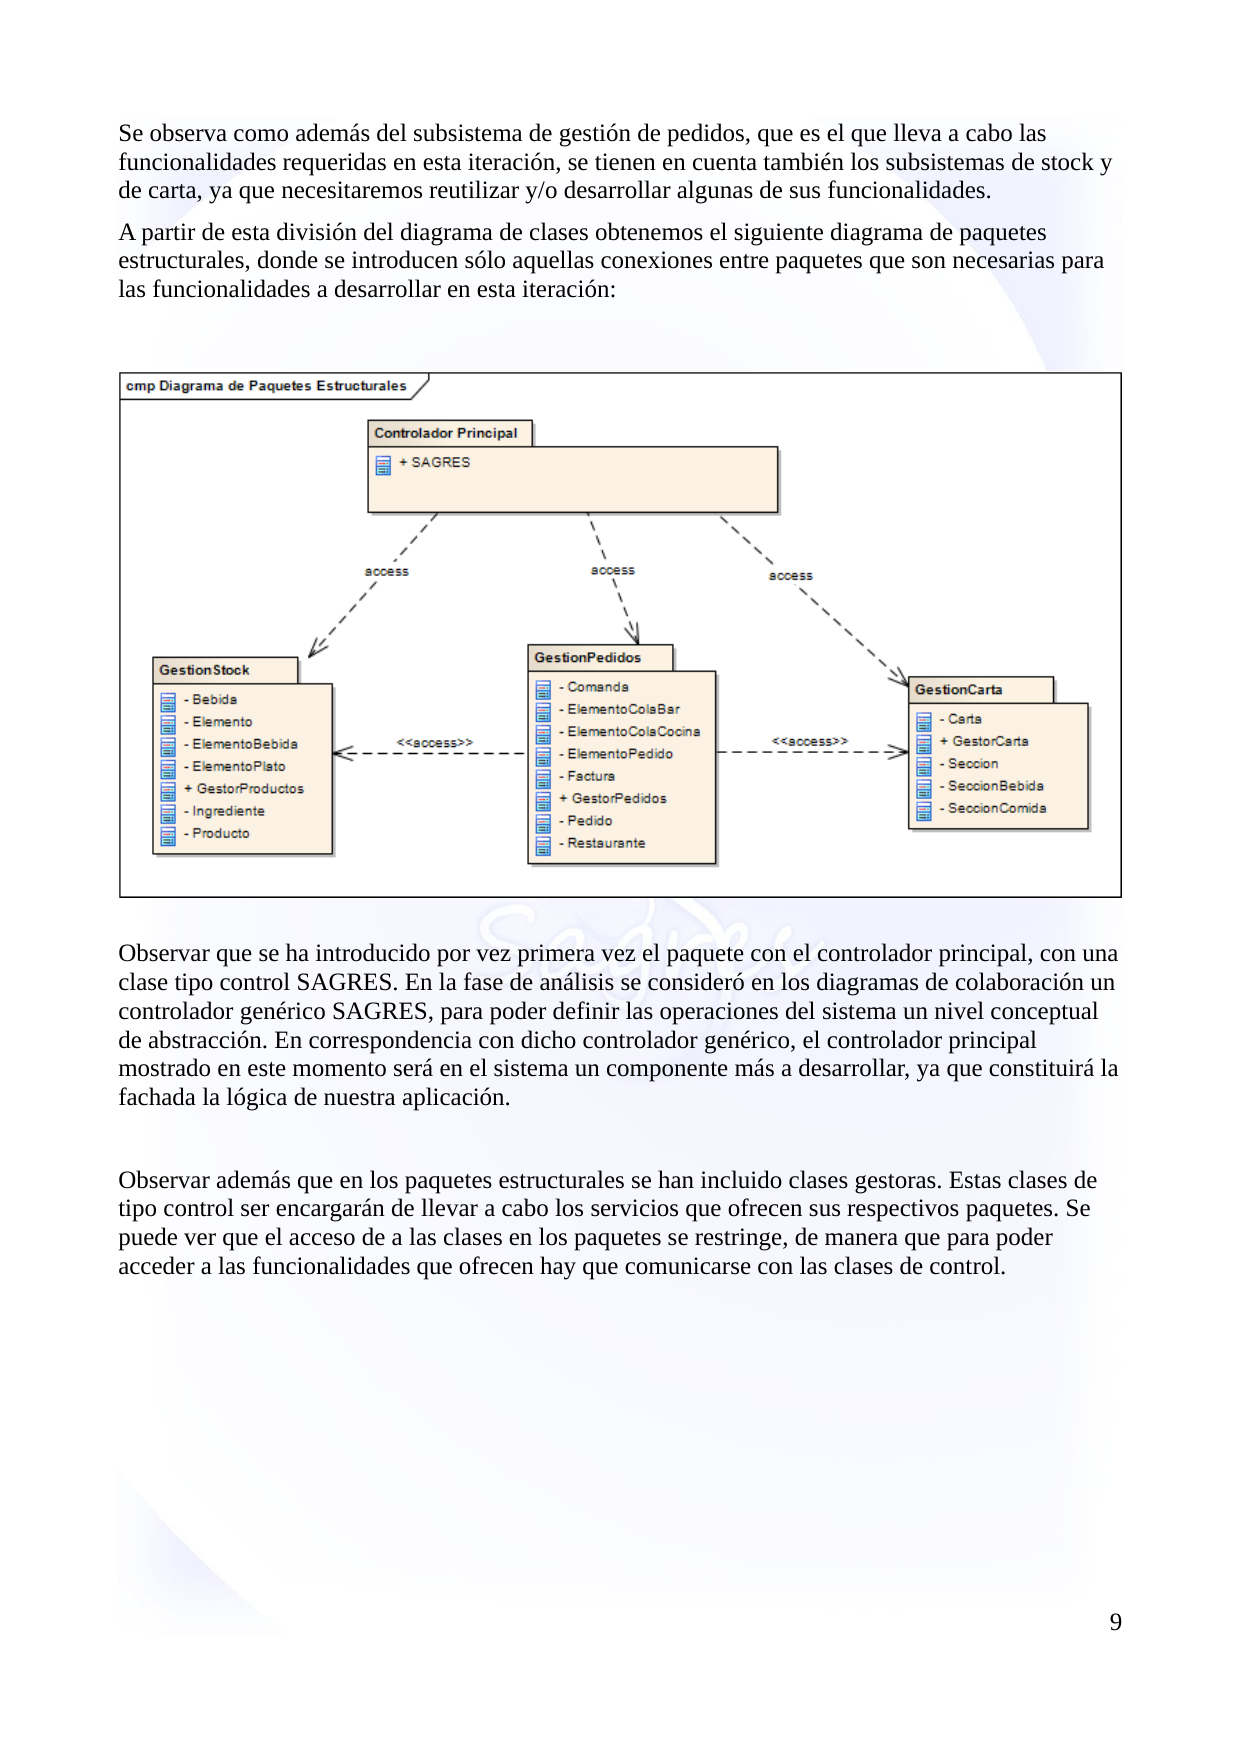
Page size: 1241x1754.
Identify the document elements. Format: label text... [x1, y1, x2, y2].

picture [118, 204, 1122, 217]
text A partir de esta división del diagrama de clases obtenemos el siguiente diagrama de paquetes estructurales, donde se introducen sólo aquellas conexiones entre paquetes que son necesarias para las funcionalidades a desarrollar en esta iteración: [118, 217, 1122, 303]
picture [118, 303, 1122, 938]
text Observar además que en los paquetes estructurales se han incluido clases gestoras. Estas clases de tipo control ser encargarán de llevar a cabo los servicios que ofrecen sus respectivos paquetes. Se puede ver que el acceso de a las clases en los paquetes se restringe, de manera que para poder acceder a las funcionalidades que ofrecen hay que comunicarse con las clases de control. [118, 1165, 1122, 1280]
picture [118, 1111, 1122, 1165]
picture [118, 1280, 1122, 1636]
text Se observa como además del subsistema de gestión de pedidos, que es el que lleva a cabo las funcionalidades requeridas en esta iteración, se tienen en cuenta también los subsistemas de stock y de carta, ya que necesitaremos reutilizar y/o desarrollar algunas de sus funcionalidades. [118, 118, 1122, 204]
text Observar que se ha introducido por vez primera vez el paquete con el controlador principal, con una clase tipo control SAGRES. En la fase de análisis se consideró en los diagramas de colaboración un controlador genérico SAGRES, para poder definir las operaciones del sistema un nivel conceptual de abstracción. En correspondencia con dicho controlador genérico, el controlador principal mostrado en este momento será en el sistema un componente más a desarrollar, ya que constituirá la fachada la lógica de nuestra aplicación. [118, 938, 1122, 1111]
